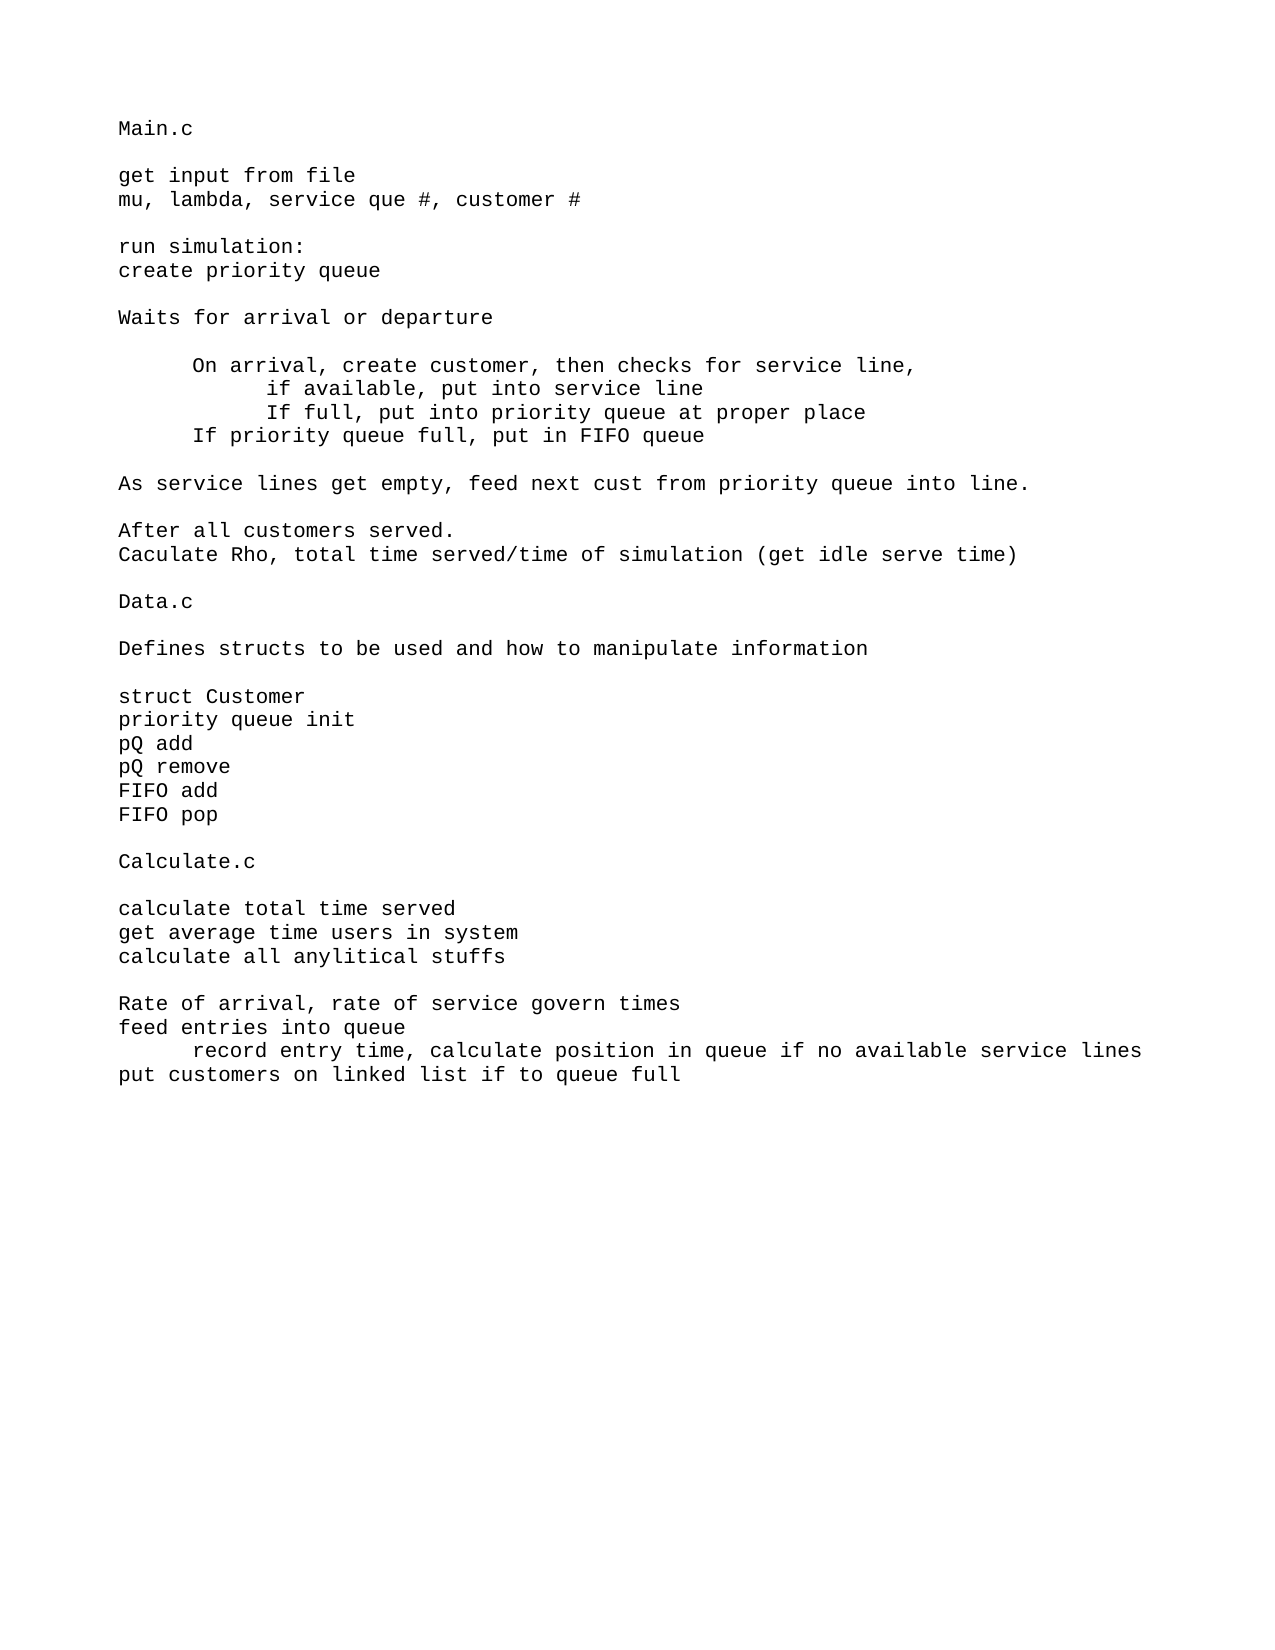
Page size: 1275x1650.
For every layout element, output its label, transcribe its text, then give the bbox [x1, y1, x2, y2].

text Defines structs to be used and how to manipulate information [118, 638, 1157, 662]
text get input from file [118, 165, 1157, 189]
text priority queue init [118, 709, 1157, 733]
text Waits for arrival or departure [118, 307, 1157, 331]
text put customers on linked list if to queue full [118, 1064, 1157, 1088]
text Caculate Rho, total time served/time of simulation (get idle serve time) [118, 544, 1157, 567]
text On arrival, create customer, then checks for service line, [118, 354, 1157, 378]
text mu, lambda, service que #, customer # [118, 189, 1157, 213]
text If full, put into priority queue at proper place [118, 402, 1157, 426]
text pQ remove [118, 757, 1157, 780]
text get average time users in system [118, 922, 1157, 946]
text If priority queue full, put in FIFO queue [118, 426, 1157, 449]
text run simulation: [118, 236, 1157, 260]
text if available, put into service line [118, 378, 1157, 402]
text Rate of arrival, rate of service govern times [118, 993, 1157, 1017]
text struct Customer [118, 686, 1157, 709]
text FIFO pop [118, 804, 1157, 827]
text calculate total time served [118, 898, 1157, 922]
text create priority queue [118, 260, 1157, 284]
text calculate all anylitical stuffs [118, 946, 1157, 969]
text FIFO add [118, 780, 1157, 804]
text feed entries into queue [118, 1017, 1157, 1040]
text After all customers served. [118, 520, 1157, 544]
text Data.c [118, 591, 1157, 615]
text Main.c [118, 118, 1157, 142]
text pQ add [118, 733, 1157, 757]
text As service lines get empty, feed next cust from priority queue into line. [118, 473, 1157, 496]
text Calculate.c [118, 851, 1157, 875]
text record entry time, calculate position in queue if no available service lines [118, 1040, 1157, 1064]
